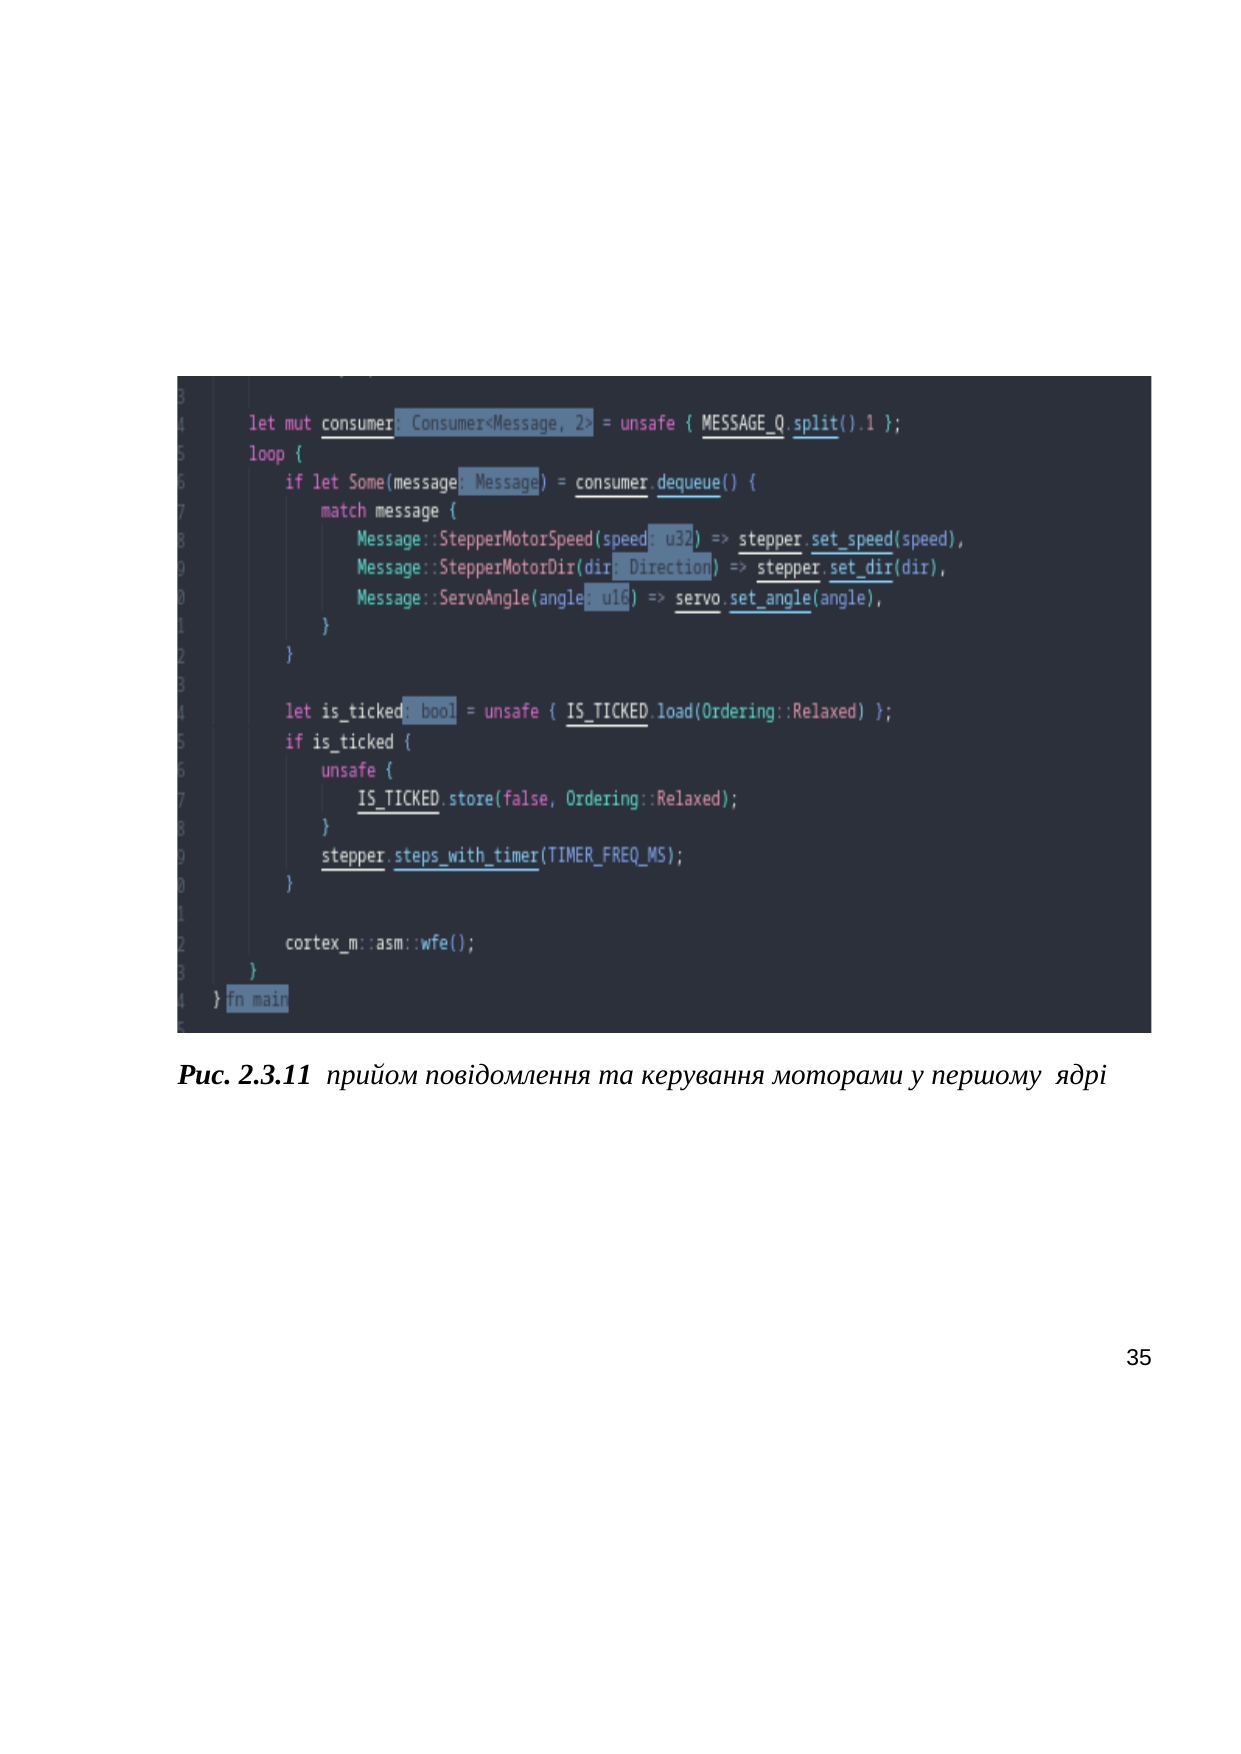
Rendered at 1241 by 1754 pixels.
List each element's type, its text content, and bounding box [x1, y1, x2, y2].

text Рис. 2.3.11 прийом повідомлення та керування моторами у першому ядрі [177, 1057, 1152, 1091]
picture [177, 376, 1152, 1033]
